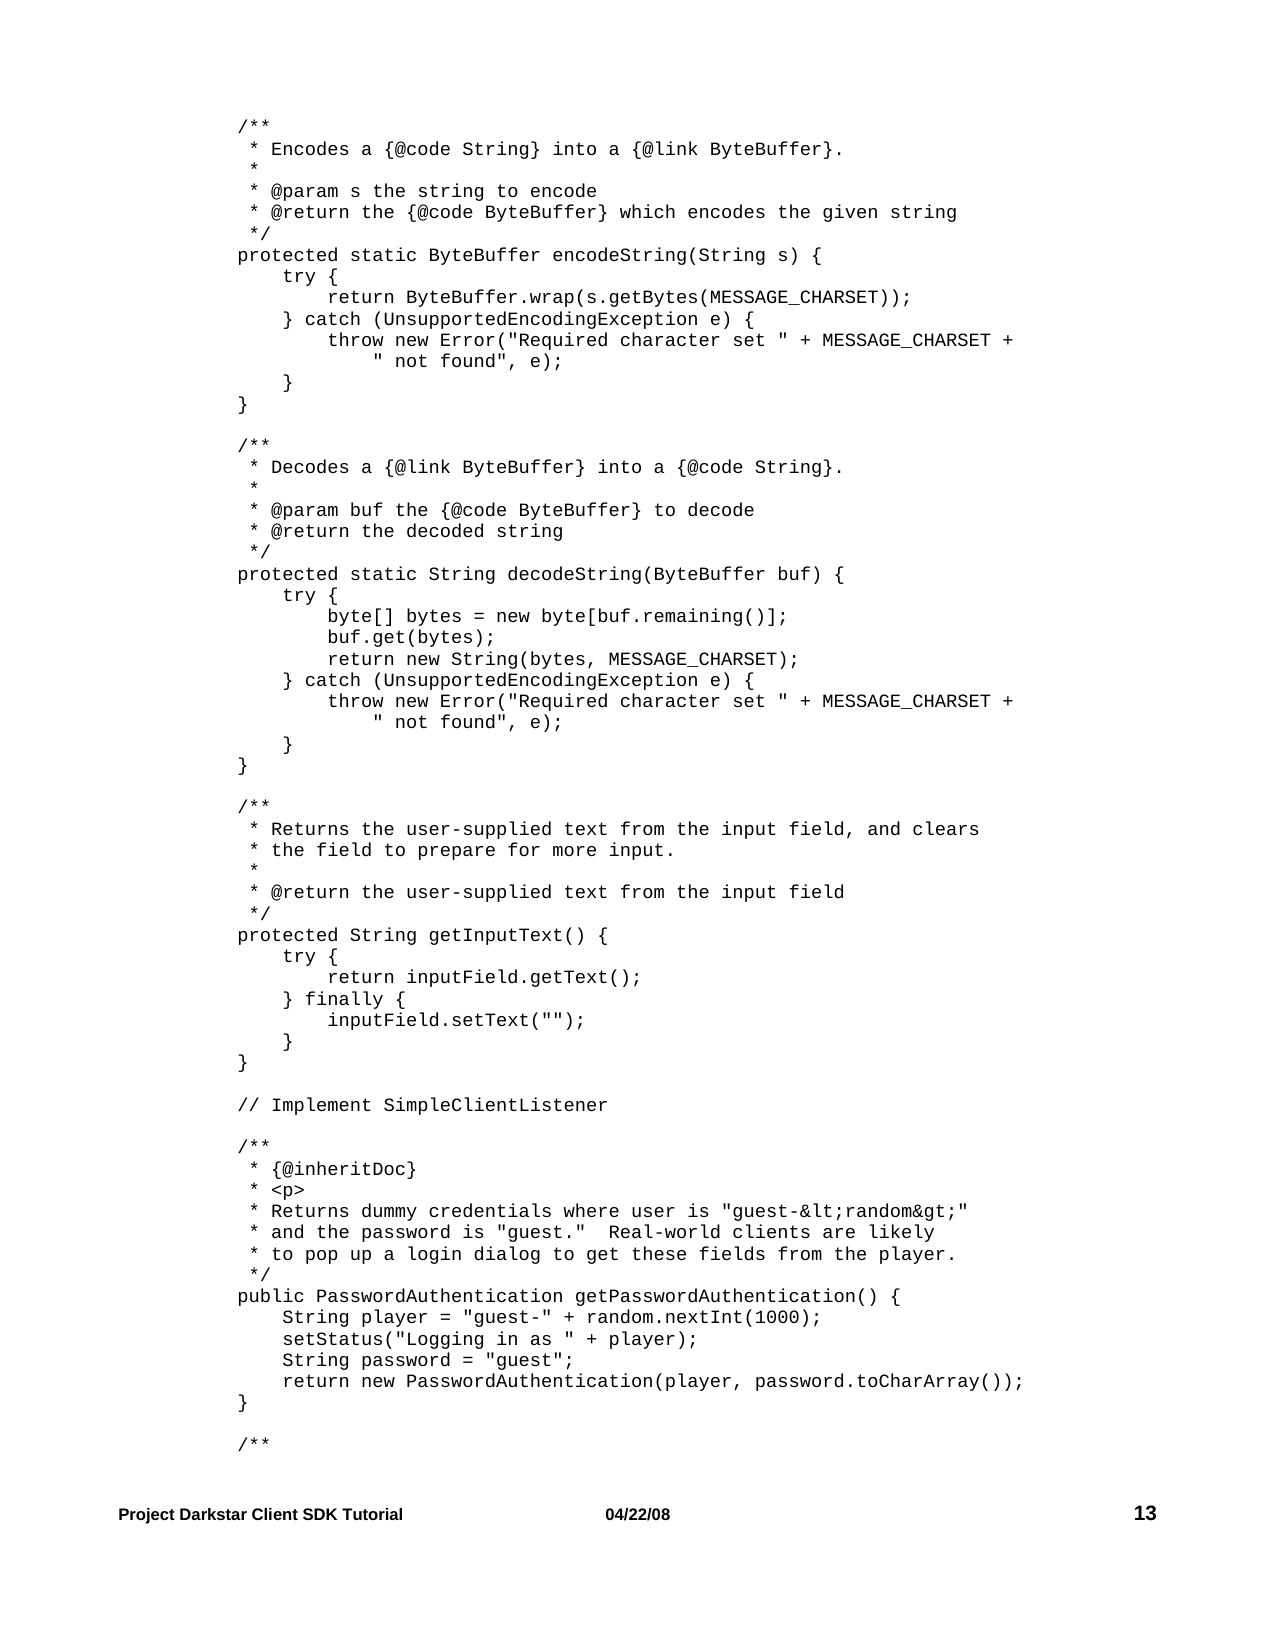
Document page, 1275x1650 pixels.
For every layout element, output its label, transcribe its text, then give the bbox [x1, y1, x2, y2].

text * @return the user-supplied text from the input field [192, 883, 1098, 904]
text protected static ByteBuffer encodeString(String s) { [192, 246, 1098, 267]
text * @param s the string to encode [192, 182, 1098, 203]
text String player = "guest-" + random.nextInt(1000); [192, 1308, 1098, 1329]
text } [192, 756, 1098, 777]
text * to pop up a login dialog to get these fields from the player. [192, 1244, 1098, 1266]
text } catch (UnsupportedEncodingException e) { [192, 671, 1098, 692]
text // Implement SimpleClientListener [192, 1096, 1098, 1117]
text try { [192, 947, 1098, 968]
text } finally { [192, 989, 1098, 1011]
text " not found", e); [192, 352, 1098, 373]
text * Returns dummy credentials where user is "guest-&lt;random&gt;" [192, 1202, 1098, 1223]
text * and the password is "guest." Real-world clients are likely [192, 1223, 1098, 1244]
text /** [192, 1436, 1098, 1457]
text */ [192, 1266, 1098, 1287]
text throw new Error("Required character set " + MESSAGE_CHARSET + [192, 331, 1098, 352]
text * [192, 161, 1098, 182]
text String password = "guest"; [192, 1351, 1098, 1372]
text protected static String decodeString(ByteBuffer buf) { [192, 564, 1098, 586]
text * <p> [192, 1181, 1098, 1202]
text return new PasswordAuthentication(player, password.toCharArray()); [192, 1372, 1098, 1393]
text public PasswordAuthentication getPasswordAuthentication() { [192, 1287, 1098, 1308]
text } catch (UnsupportedEncodingException e) { [192, 309, 1098, 331]
text /** [192, 798, 1098, 819]
text * @return the decoded string [192, 522, 1098, 543]
text } [192, 1393, 1098, 1414]
text return ByteBuffer.wrap(s.getBytes(MESSAGE_CHARSET)); [192, 288, 1098, 309]
text * Returns the user-supplied text from the input field, and clears [192, 819, 1098, 841]
text /** [192, 1138, 1098, 1159]
text */ [192, 904, 1098, 926]
text * Decodes a {@link ByteBuffer} into a {@code String}. [192, 458, 1098, 479]
text /** [192, 437, 1098, 458]
text try { [192, 586, 1098, 607]
text */ [192, 224, 1098, 246]
text */ [192, 543, 1098, 564]
text throw new Error("Required character set " + MESSAGE_CHARSET + [192, 692, 1098, 713]
text } [192, 1053, 1098, 1074]
text buf.get(bytes); [192, 628, 1098, 649]
text byte[] bytes = new byte[buf.remaining()]; [192, 607, 1098, 628]
text * Encodes a {@code String} into a {@link ByteBuffer}. [192, 139, 1098, 161]
text } [192, 373, 1098, 394]
text protected String getInputText() { [192, 926, 1098, 947]
text return new String(bytes, MESSAGE_CHARSET); [192, 649, 1098, 671]
text * @return the {@code ByteBuffer} which encodes the given string [192, 203, 1098, 224]
text try { [192, 267, 1098, 288]
text } [192, 734, 1098, 756]
text * the field to prepare for more input. [192, 841, 1098, 862]
text " not found", e); [192, 713, 1098, 734]
text } [192, 394, 1098, 416]
text * [192, 479, 1098, 501]
text * [192, 862, 1098, 883]
text setStatus("Logging in as " + player); [192, 1329, 1098, 1351]
text return inputField.getText(); [192, 968, 1098, 989]
text inputField.setText(""); [192, 1011, 1098, 1032]
text /** [192, 118, 1098, 139]
text } [192, 1032, 1098, 1053]
text * {@inheritDoc} [192, 1159, 1098, 1181]
text * @param buf the {@code ByteBuffer} to decode [192, 501, 1098, 522]
